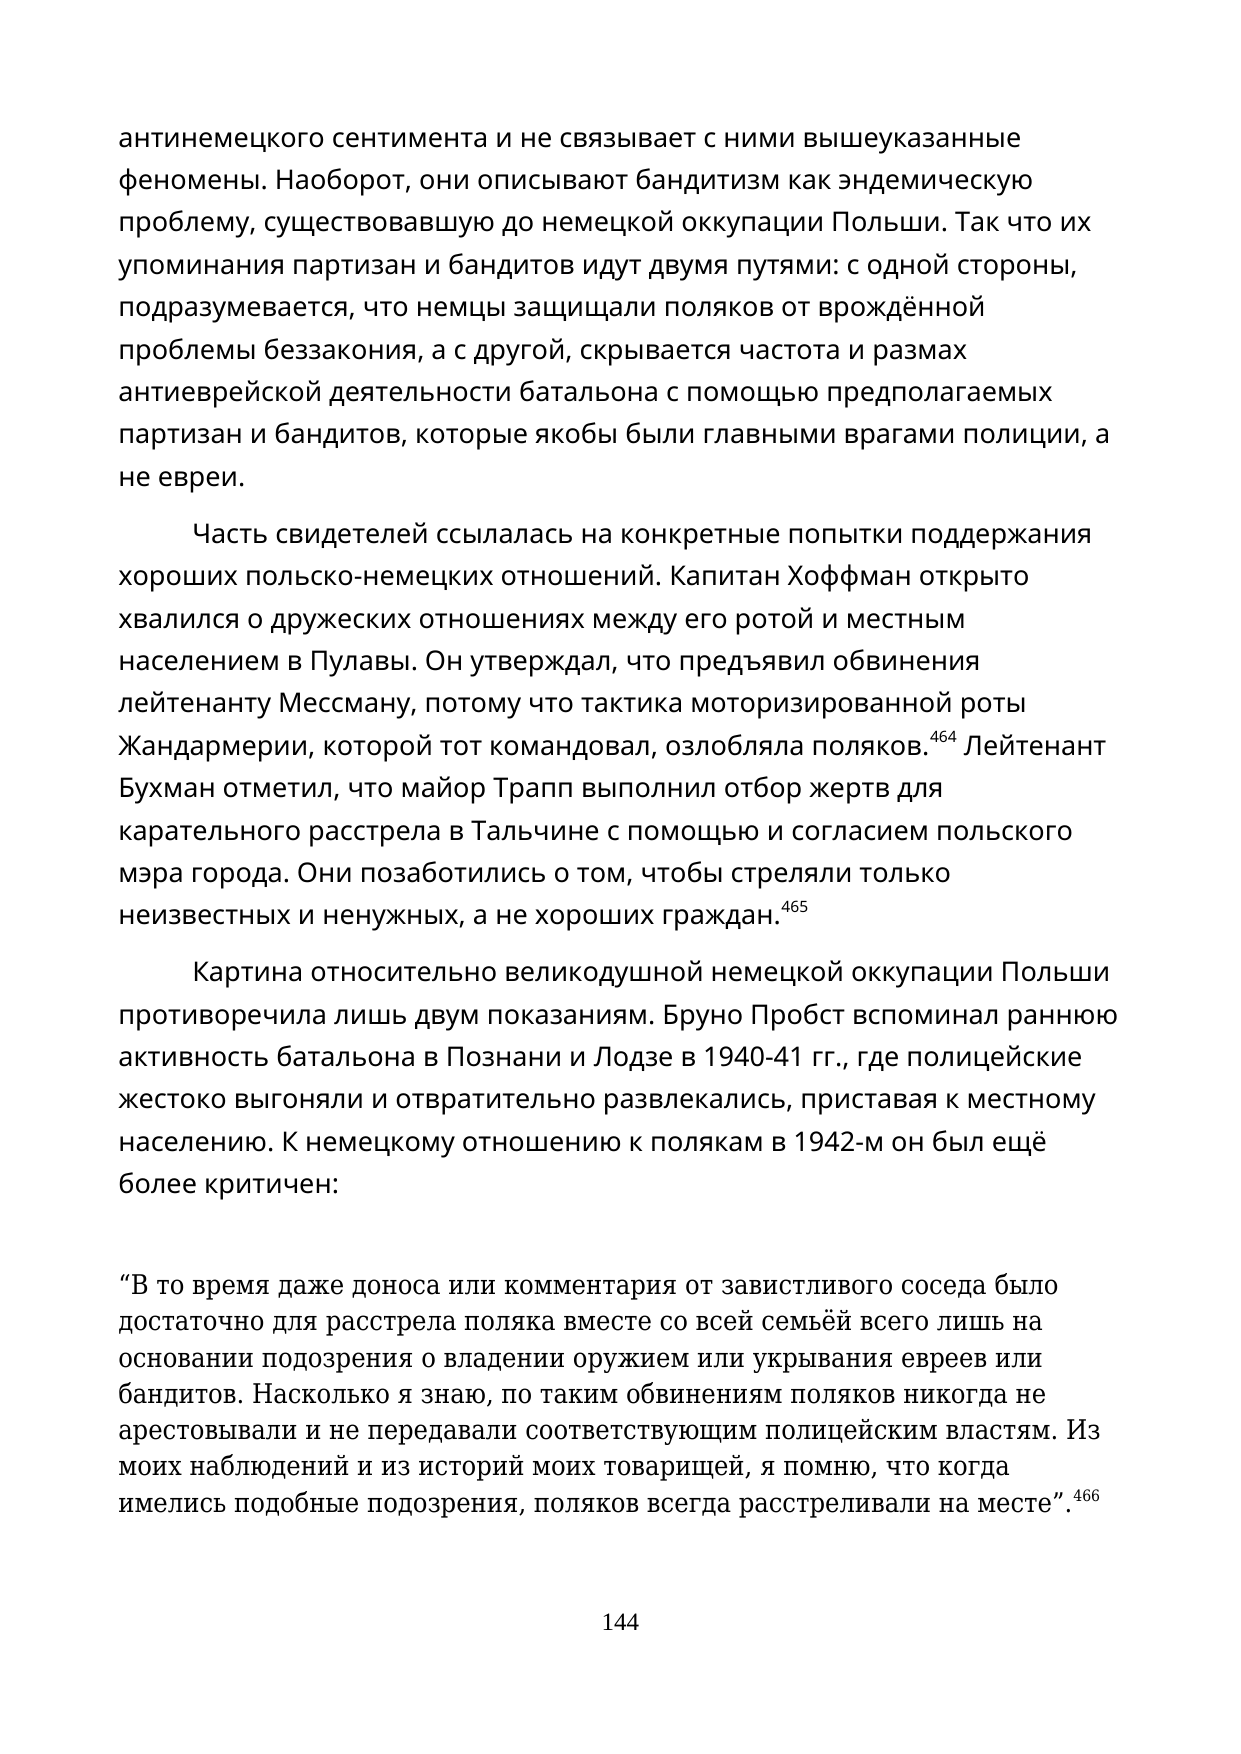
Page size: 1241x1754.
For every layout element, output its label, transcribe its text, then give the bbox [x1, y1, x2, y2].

text “В то время даже доноса или комментария от завистливого соседа было достаточно для расстрела поляка вместе со всей семьёй всего лишь на основании подозрения о владении оружием или укрывания евреев или бандитов. Насколько я знаю, по таким обвинениям поляков никогда не арестовывали и не передавали соответствующим полицейским властям. Из моих наблюдений и из историй моих товарищей, я помню, что когда имелись подобные подозрения, поляков всегда расстреливали на месте”. [118, 1269, 1122, 1518]
text Картина относительно великодушной немецкой оккупации Польши противоречила лишь двум показаниям. Бруно Пробст вспоминал раннюю активность батальона в Познани и Лодзе в 1940-41 гг., где полицейские жестоко выгоняли и отвратительно развлекались, приставая к местному населению. К немецкому отношению к полякам в 1942-м он был ещё более критичен: [118, 953, 1122, 1202]
text Часть свидетелей ссылалась на конкретные попытки поддержания хороших польско-немецких отношений. Капитан Хоффман открыто хвалился о дружеских отношениях между его ротой и местным населением в Пулавы. Он утверждал, что предъявил обвинения лейтенанту Мессману, потому что тактика моторизированной роты Жандармерии, которой тот командовал, озлобляла поляков. Лейтенант Бухман отметил, что майор Трапп выполнил отбор жертв для карательного расстрела в Тальчине с помощью и согласием польского мэра города. Они позаботились о том, чтобы стреляли только неизвестных и ненужных, а не хороших граждан. [118, 514, 1122, 933]
text антинемецкого сентимента и не связывает с ними вышеуказанные феномены. Наоборот, они описывают бандитизм как эндемическую проблему, существовавшую до немецкой оккупации Польши. Так что их упоминания партизан и бандитов идут двумя путями: с одной стороны, подразумевается, что немцы защищали поляков от врождённой проблемы беззакония, а с другой, скрывается частота и размах антиеврейской деятельности батальона с помощью предполагаемых партизан и бандитов, которые якобы были главными врагами полиции, а не евреи. [118, 118, 1122, 494]
